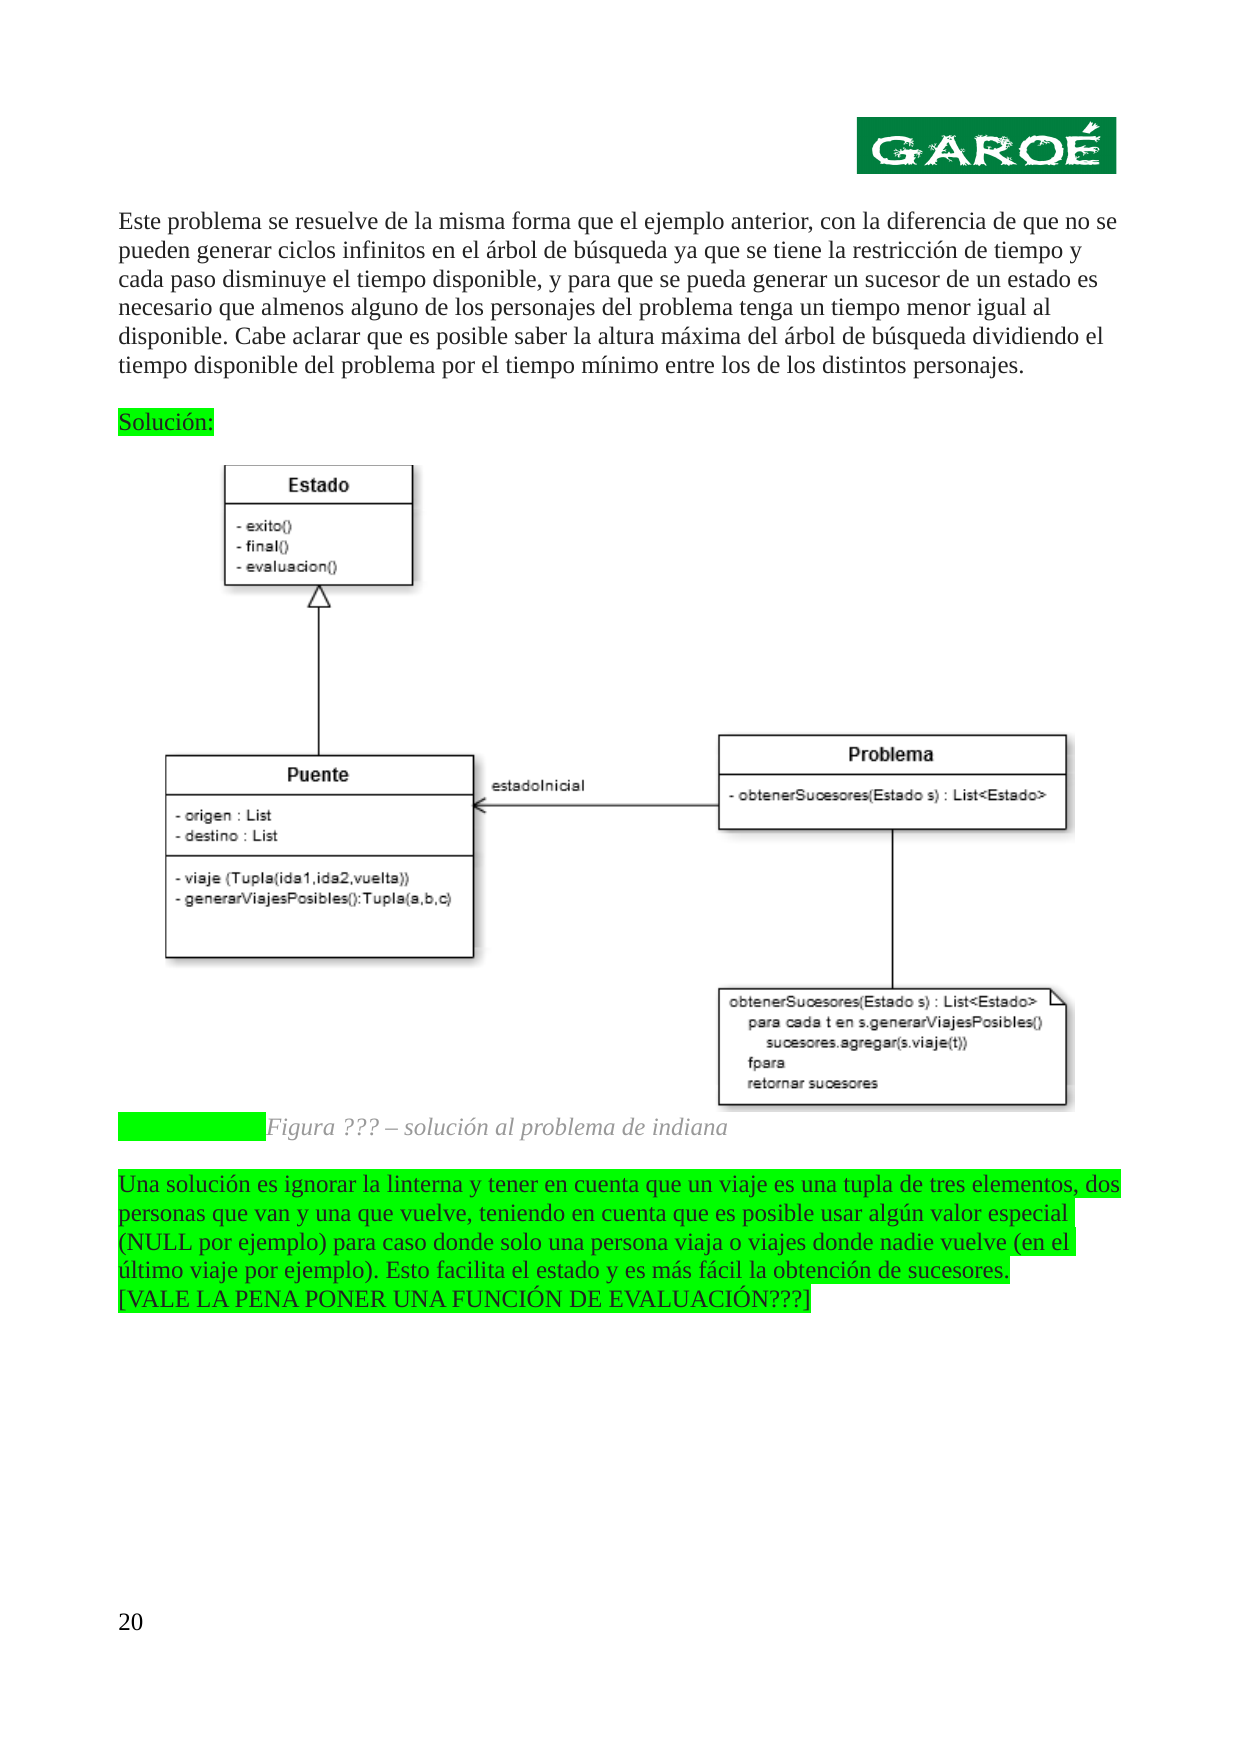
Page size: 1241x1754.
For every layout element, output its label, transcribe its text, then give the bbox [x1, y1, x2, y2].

text [VALE LA PENA PONER UNA FUNCIÓN DE EVALUACIÓN???] [118, 1284, 1122, 1313]
text Figura ??? – solución al problema de indiana [118, 1112, 1122, 1141]
text Este problema se resuelve de la misma forma que el ejemplo anterior, con la diferencia de que no se pueden generar ciclos infinitos en el árbol de búsqueda ya que se tiene la restricción de tiempo y cada paso disminuye el tiempo disponible, y para que se pueda generar un sucesor de un estado es necesario que almenos alguno de los personajes del problema tenga un tiempo menor igual al disponible. Cabe aclarar que es posible saber la altura máxima del árbol de búsqueda dividiendo el tiempo disponible del problema por el tiempo mínimo entre los de los distintos personajes. [118, 206, 1122, 379]
text Solución: [118, 407, 1122, 436]
picture [165, 465, 1075, 1112]
text Una solución es ignorar la linterna y tener en cuenta que un viaje es una tupla de tres elementos, dos personas que van y una que vuelve, teniendo en cuenta que es posible usar algún valor especial (NULL por ejemplo) para caso donde solo una persona viaja o viajes donde nadie vuelve (en el último viaje por ejemplo). Esto facilita el estado y es más fácil la obtención de sucesores. [118, 1169, 1122, 1284]
picture [856, 117, 1117, 174]
